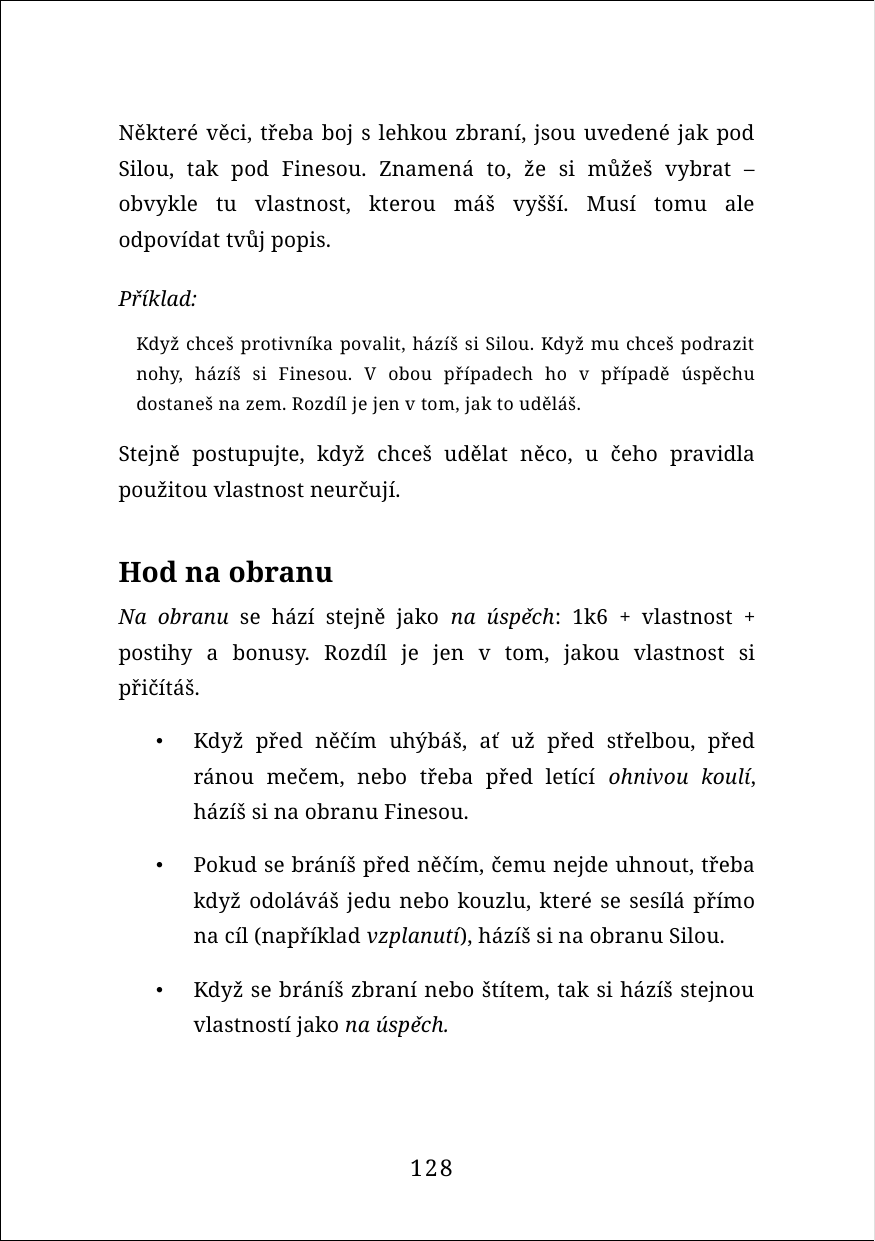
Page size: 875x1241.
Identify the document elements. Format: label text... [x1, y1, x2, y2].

text Příklad: [118, 284, 756, 312]
list Když před něčím uhýbáš, ať už před střelbou, před ránou mečem, nebo třeba před letící ohnivou koulí, házíš si na obranu Finesou. [156, 726, 756, 826]
text Stejně postupujte, když chceš udělat něco, u čeho pravidla použitou vlastnost neurčují. [118, 439, 756, 503]
text Na obranu se hází stejně jako na úspěch: 1k6 + vlastnost + postihy a bonusy. Rozdíl je jen v tom, jakou vlastnost si přičítáš. [118, 602, 756, 702]
list Pokud se bráníš před něčím, čemu nejde uhnout, třeba když odoláváš jedu nebo kouzlu, které se sesílá přímo na cíl (například vzplanutí), házíš si na obranu Silou. [156, 851, 756, 950]
list Když se bráníš zbraní nebo štítem, tak si házíš stejnou vlastností jako na úspěch. [156, 975, 756, 1039]
text Některé věci, třeba boj s lehkou zbraní, jsou uvedené jak pod Silou, tak pod Finesou. Znamená to, že si můžeš vybrat – obvykle tu vlastnost, kterou máš vyšší. Musí tomu ale odpovídat tvůj popis. [118, 118, 756, 253]
subtitle Hod na obranu [118, 552, 756, 590]
text Když chceš protivníka povalit, házíš si Silou. Když mu chceš podrazit nohy, házíš si Finesou. V obou případech ho v případě úspěchu dostaneš na zem. Rozdíl je jen v tom, jak to uděláš. [136, 331, 756, 416]
